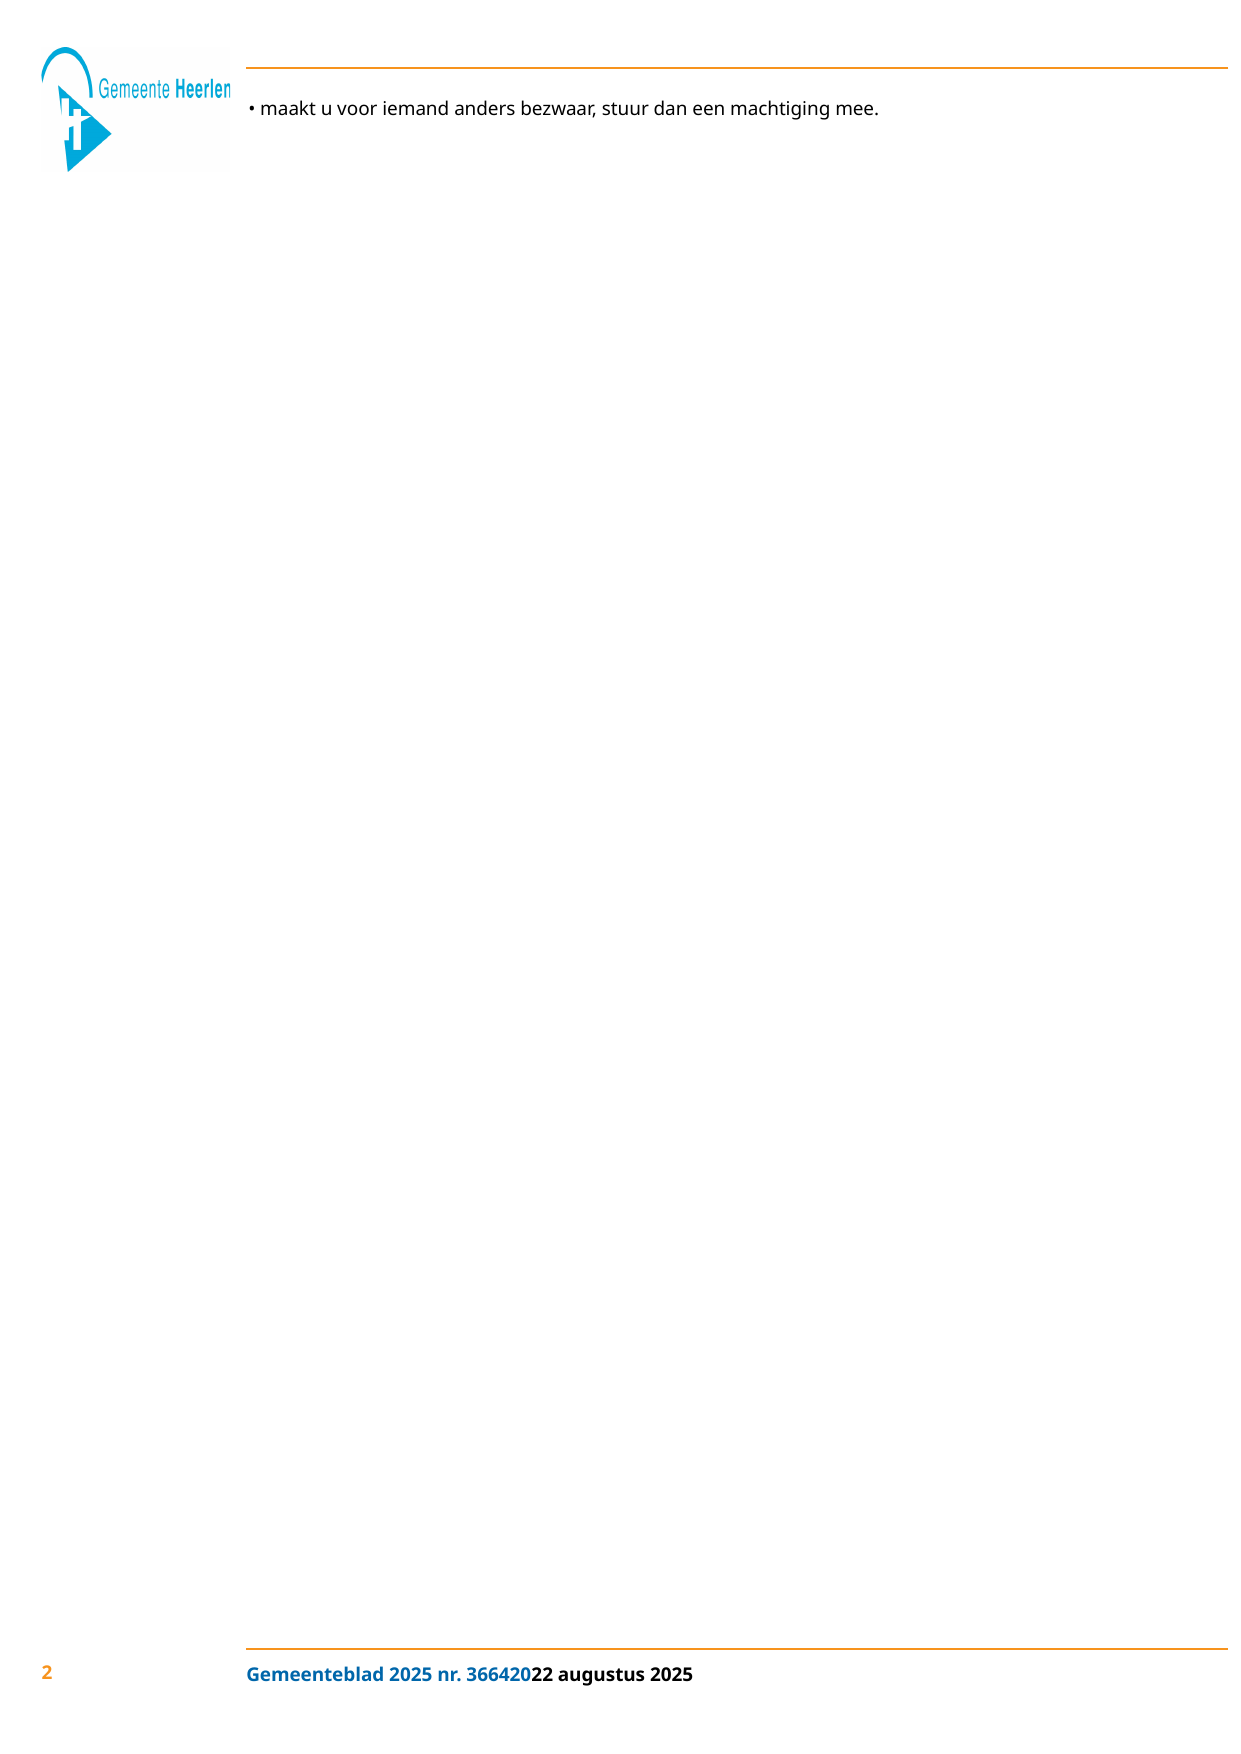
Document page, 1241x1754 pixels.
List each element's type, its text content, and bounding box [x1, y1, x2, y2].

text • maakt u voor iemand anders bezwaar, stuur dan een machtiging mee. [248, 95, 1152, 121]
picture [41, 47, 231, 172]
picture [41, 47, 59, 70]
